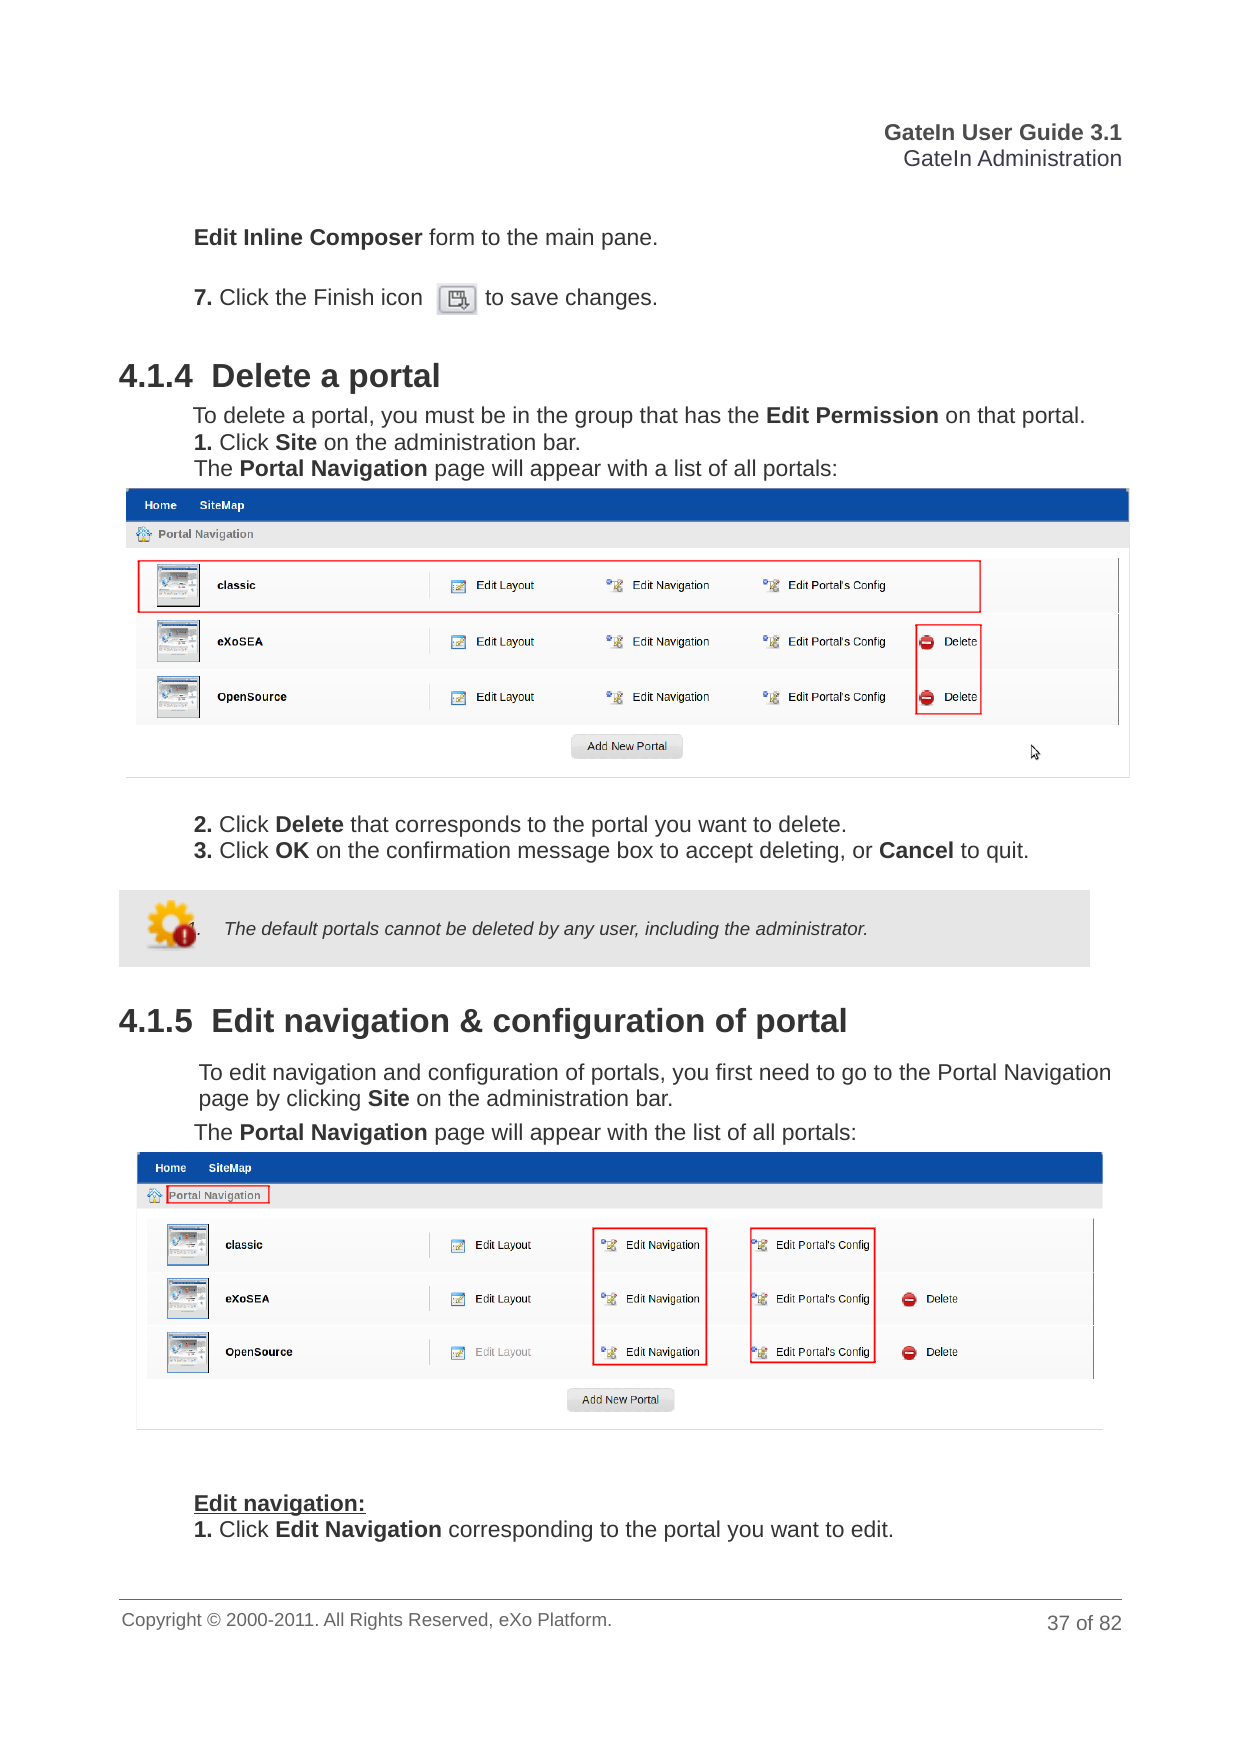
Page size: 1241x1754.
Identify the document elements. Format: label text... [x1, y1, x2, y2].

picture [126, 488, 1130, 778]
subtitle Edit navigation & configuration of portal [118, 1001, 1122, 1039]
list To edit navigation and configuration of portals, you first need to go to the Portal Navigation page by clicking Site on the administration bar. [161, 1058, 1122, 1111]
list 2. Click Delete that corresponds to the portal you want to delete. [156, 811, 1122, 837]
list 7. Click the Finish icon to save changes. [156, 276, 1122, 322]
list 1. Click Site on the administration bar. [156, 429, 1122, 455]
list The Portal Navigation page will appear with the list of all portals: [156, 1119, 1122, 1145]
list 3. Click OK on the confirmation message box to accept deleting, or Cancel to quit. [156, 837, 1122, 864]
subtitle Delete a portal [118, 356, 1122, 395]
table_header [119, 890, 217, 967]
list Edit navigation: [156, 1490, 1122, 1516]
text To delete a portal, you must be in the group that has the Edit Permission on that portal. [192, 402, 1122, 429]
list The Portal Navigation page will appear with a list of all portals: [156, 455, 1122, 481]
list Edit Inline Composer form to the main pane. [156, 223, 1122, 250]
picture [436, 283, 478, 315]
picture [136, 1152, 1103, 1430]
table_header The default portals cannot be deleted by any user, including the administrator. [217, 890, 1090, 967]
picture [146, 900, 197, 951]
list 1. Click Edit Navigation corresponding to the portal you want to edit. [156, 1516, 1122, 1543]
